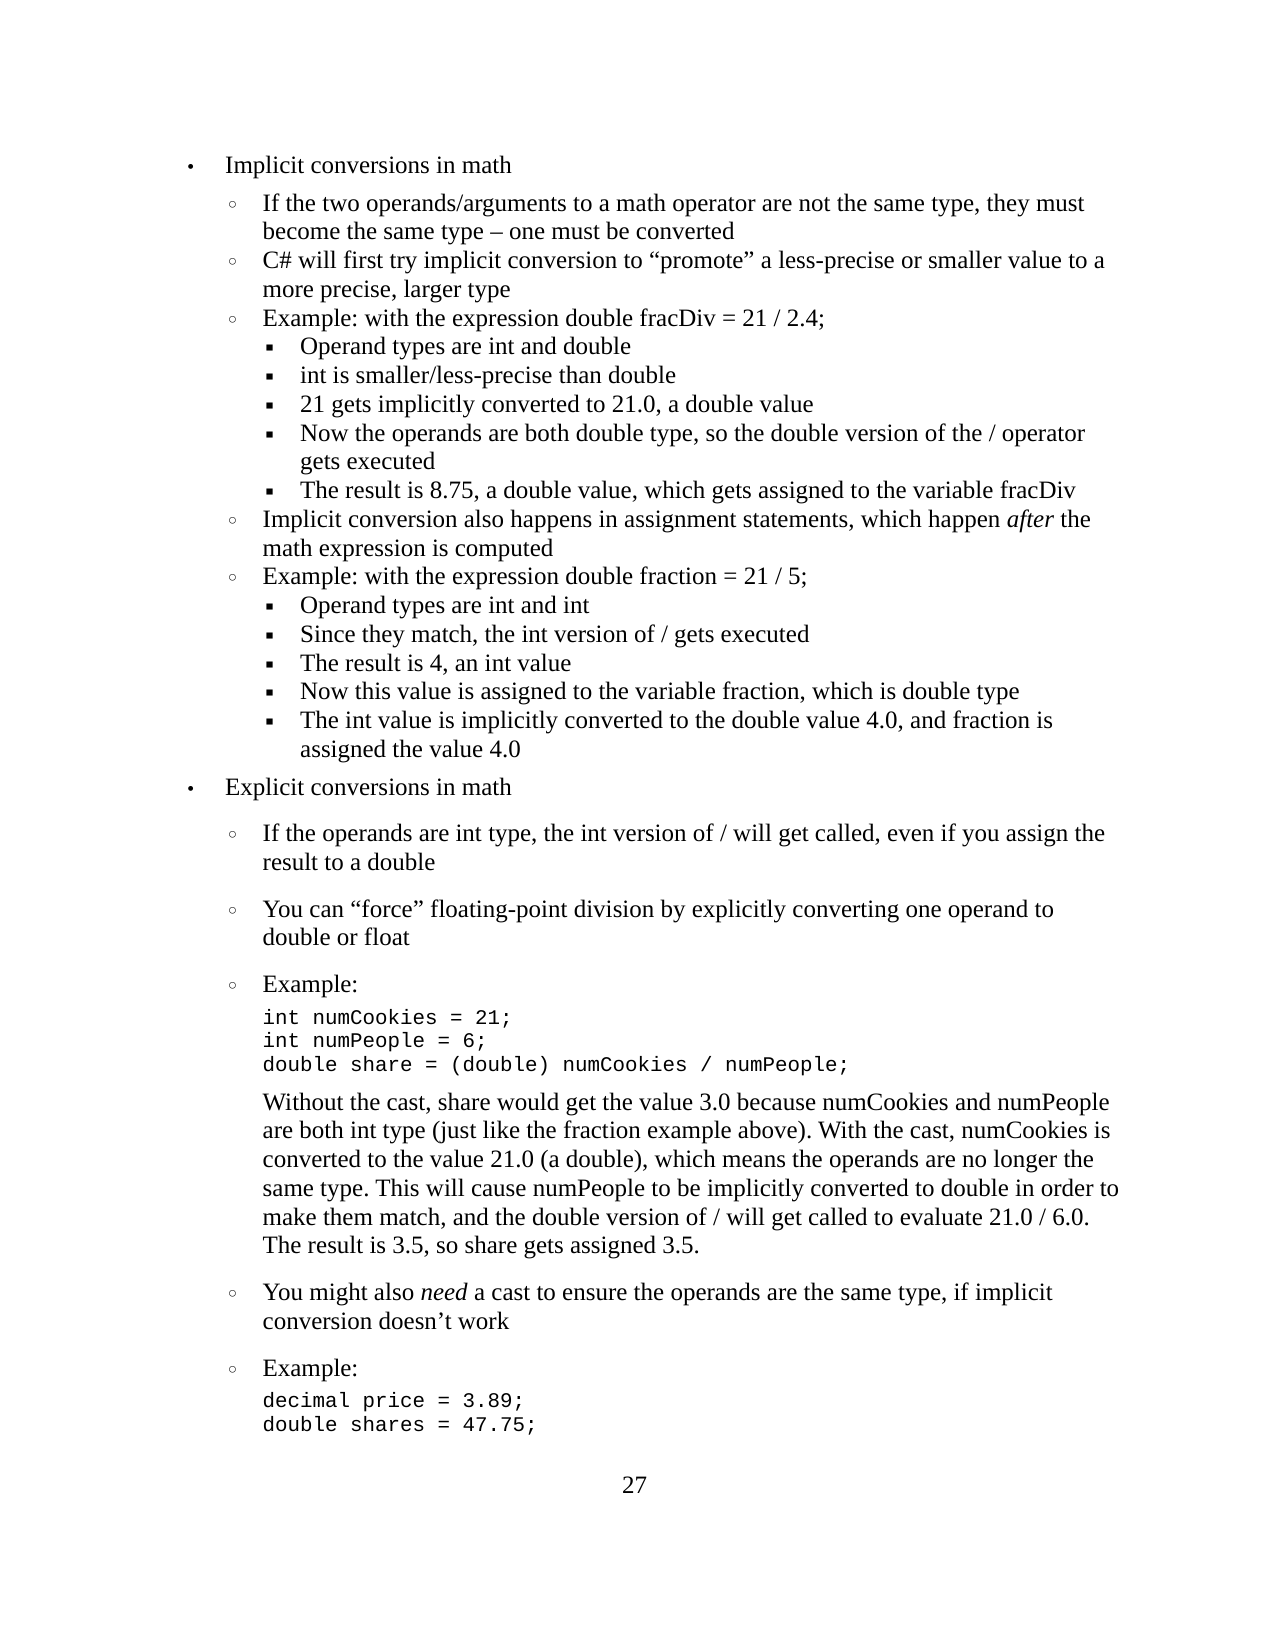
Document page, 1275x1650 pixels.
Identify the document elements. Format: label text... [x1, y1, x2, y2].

list Example: [225, 969, 1125, 998]
list Implicit conversions in math [187, 150, 1125, 179]
list Now this value is assigned to the variable fraction, which is double type [262, 676, 1125, 705]
list 21 gets implicitly converted to 21.0, a double value [262, 389, 1125, 418]
list Since they match, the int version of / gets executed [262, 619, 1125, 648]
list Implicit conversion also happens in assignment statements, which happen after the math expression is computed [225, 504, 1125, 561]
list You can “force” floating-point division by explicitly converting one operand to double or float [225, 894, 1125, 951]
list The int value is implicitly converted to the double value 4.0, and fraction is assigned the value 4.0 [262, 705, 1125, 763]
list int numPeople = 6; [225, 1031, 1125, 1054]
list If the two operands/arguments to a math operator are not the same type, they must become the same type – one must be converted [225, 188, 1125, 245]
list Example: with the expression double fraction = 21 / 5; [225, 561, 1125, 590]
list The result is 8.75, a double value, which gets assigned to the variable fracDiv [262, 475, 1125, 504]
list Operand types are int and int [262, 590, 1125, 619]
list Without the cast, share would get the value 3.0 because numCookies and numPeople are both int type (just like the fraction example above). With the cast, numCookies is converted to the value 21.0 (a double), which means the operands are no longer the same type. This will cause numPeople to be implicitly converted to double in order to make them match, and the double version of / will get called to evaluate 21.0 / 6.0. The result is 3.5, so share gets assigned 3.5. [225, 1087, 1125, 1259]
list Example: with the expression double fracDiv = 21 / 2.4; [225, 303, 1125, 331]
list double shares = 47.75; [225, 1414, 1125, 1438]
list decimal price = 3.89; [225, 1390, 1125, 1414]
list C# will first try implicit conversion to “promote” a less-precise or smaller value to a more precise, larger type [225, 245, 1125, 303]
list int numCookies = 21; [225, 1007, 1125, 1031]
list Example: [225, 1353, 1125, 1381]
list Operand types are int and double [262, 331, 1125, 360]
list int is smaller/less-precise than double [262, 360, 1125, 389]
list double share = (double) numCookies / numPeople; [225, 1054, 1125, 1078]
list You might also need a cast to ensure the operands are the same type, if implicit conversion doesn’t work [225, 1277, 1125, 1335]
list If the operands are int type, the int version of / will get called, even if you assign the result to a double [225, 818, 1125, 876]
list The result is 4, an int value [262, 648, 1125, 676]
list Now the operands are both double type, so the double version of the / operator gets executed [262, 418, 1125, 475]
list Explicit conversions in math [187, 772, 1125, 800]
